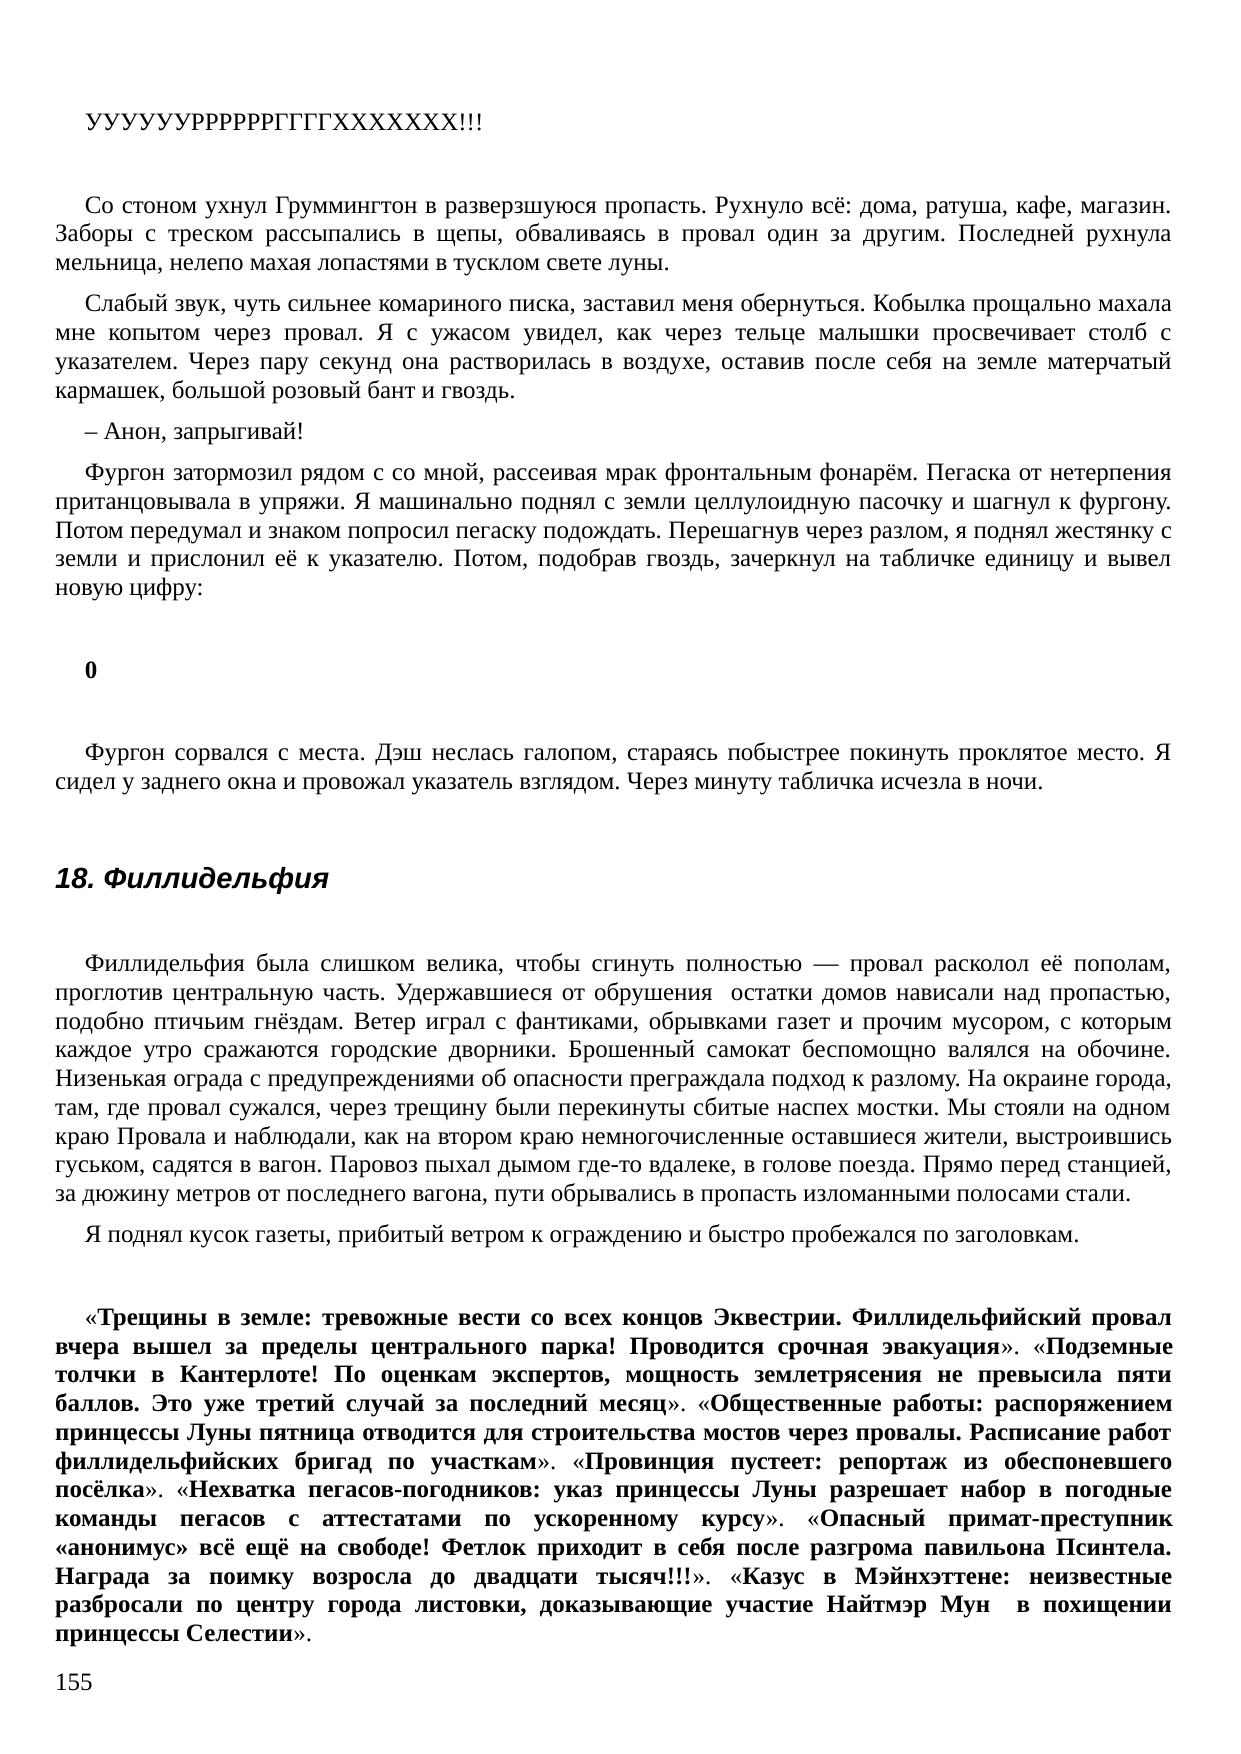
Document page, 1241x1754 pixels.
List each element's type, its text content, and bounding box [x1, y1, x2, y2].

text Фургон сорвался с места. Дэш неслась галопом, стараясь побыстрее покинуть проклятое место. Я сидел у заднего окна и провожал указатель взглядом. Через минуту табличка исчезла в ночи. [55, 737, 1173, 795]
text – Анон, запрыгивай! [55, 416, 1173, 445]
text УУУУУУРРРРРРГГГГХХХХХХХ!!! [55, 107, 1173, 136]
text «Трещины в земле: тревожные вести со всех концов Эквестрии. Филлидельфийский провал вчера вышел за пределы центрального парка! Проводится срочная эвакуация». «Подземные толчки в Кантерлоте! По оценкам экспертов, мощность землетрясения не превысила пяти баллов. Это уже третий случай за последний месяц». «Общественные работы: распоряжением принцессы Луны пятница отводится для строительства мостов через провалы. Расписание работ филлидельфийских бригад по участкам». «Провинция пустеет: репортаж из обеспоневшего посёлка». «Нехватка пегасов-погодников: указ принцессы Луны разрешает набор в погодные команды пегасов с аттестатами по ускоренному курсу». «Опасный примат-преступник «анонимус» всё ещё на свободе! Фетлок приходит в себя после разгрома павильона Псинтела. Награда за поимку возросла до двадцати тысяч!!!». «Казус в Мэйнхэттене: неизвестные разбросали по центру города листовки, доказывающие участие Найтмэр Мун в похищении принцессы Селестии». [55, 1302, 1173, 1647]
text Я поднял кусок газеты, прибитый ветром к ограждению и быстро пробежался по заголовкам. [55, 1219, 1173, 1248]
subtitle 18. Филлидельфия [55, 861, 1173, 894]
text Со стоном ухнул Груммингтон в разверзшуюся пропасть. Рухнуло всё: дома, ратуша, кафе, магазин. Заборы с треском рассыпались в щепы, обваливаясь в провал один за другим. Последней рухнула мельница, нелепо махая лопастями в тусклом свете луны. [55, 190, 1173, 276]
text 0 [55, 655, 1173, 683]
text Слабый звук, чуть сильнее комариного писка, заставил меня обернуться. Кобылка прощально махала мне копытом через провал. Я с ужасом увидел, как через тельце малышки просвечивает столб с указателем. Через пару секунд она растворилась в воздухе, оставив после себя на земле матерчатый кармашек, большой розовый бант и гвоздь. [55, 288, 1173, 403]
text Фургон затормозил рядом с со мной, рассеивая мрак фронтальным фонарём. Пегаска от нетерпения пританцовывала в упряжи. Я машинально поднял с земли целлулоидную пасочку и шагнул к фургону. Потом передумал и знаком попросил пегаску подождать. Перешагнув через разлом, я поднял жестянку с земли и прислонил её к указателю. Потом, подобрав гвоздь, зачеркнул на табличке единицу и вывел новую цифру: [55, 457, 1173, 601]
text Филлидельфия была слишком велика, чтобы сгинуть полностью — провал расколол её пополам, проглотив центральную часть. Удержавшиеся от обрушения остатки домов нависали над пропастью, подобно птичьим гнёздам. Ветер играл с фантиками, обрывками газет и прочим мусором, с которым каждое утро сражаются городские дворники. Брошенный самокат беспомощно валялся на обочине. Низенькая ограда с предупреждениями об опасности преграждала подход к разлому. На окраине города, там, где провал сужался, через трещину были перекинуты сбитые наспех мостки. Мы стояли на одном краю Провала и наблюдали, как на втором краю немногочисленные оставшиеся жители, выстроившись гуськом, садятся в вагон. Паровоз пыхал дымом где-то вдалеке, в голове поезда. Прямо перед станцией, за дюжину метров от последнего вагона, пути обрывались в пропасть изломанными полосами стали. [55, 948, 1173, 1207]
